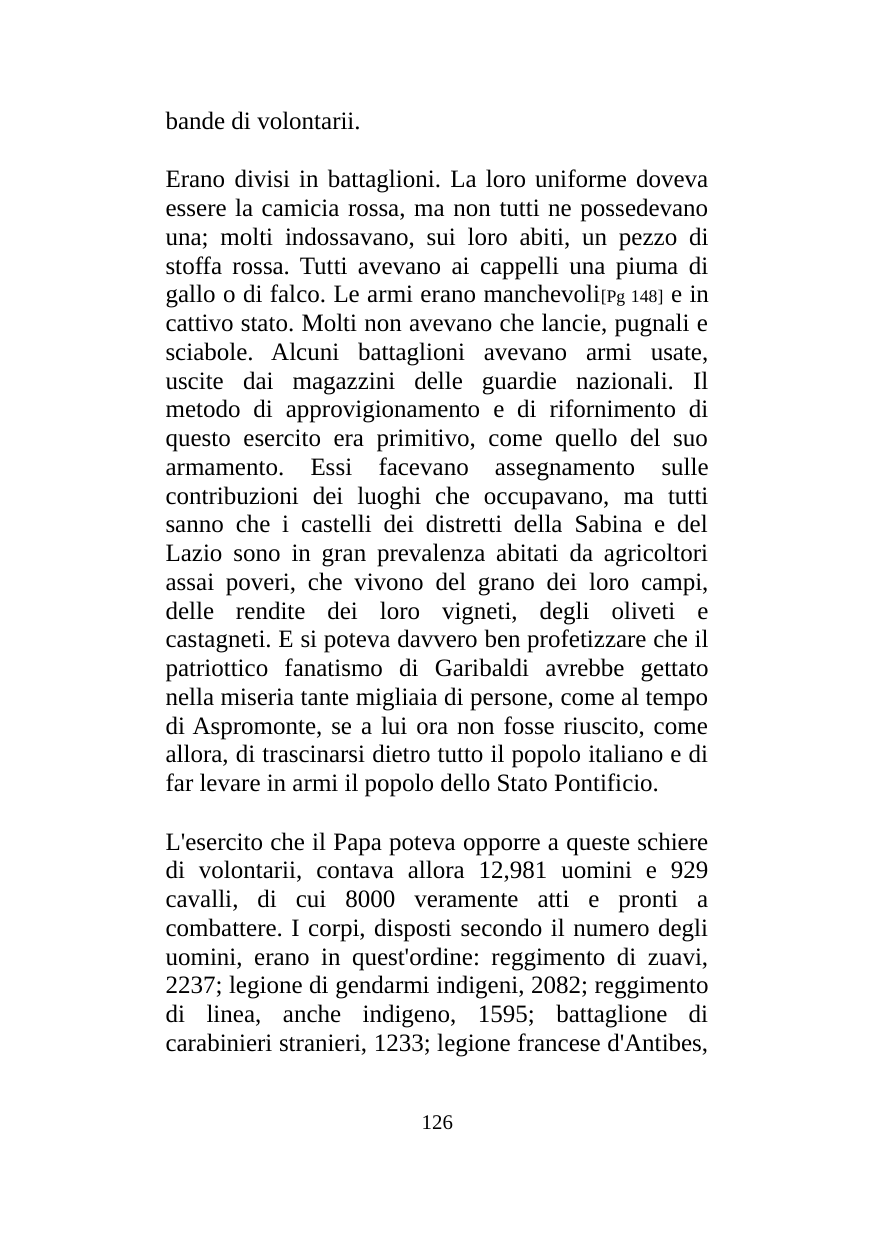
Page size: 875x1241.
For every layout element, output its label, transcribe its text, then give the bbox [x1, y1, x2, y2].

text bande di volontarii. [165, 106, 709, 135]
text L'esercito che il Papa poteva opporre a queste schiere di volontarii, contava allora 12,981 uomini e 929 cavalli, di cui 8000 veramente atti e pronti a combattere. I corpi, disposti secondo il numero degli uomini, erano in quest'ordine: reggimento di zuavi, 2237; legione di gendarmi indigeni, 2082; reggimento di linea, anche indigeno, 1595; battaglione di carabinieri stranieri, 1233; legione francese d'Antibes, [165, 827, 709, 1057]
text Erano divisi in battaglioni. La loro uniforme doveva essere la camicia rossa, ma non tutti ne possedevano una; molti indossavano, sui loro abiti, un pezzo di stoffa rossa. Tutti avevano ai cappelli una piuma di gallo o di falco. Le armi erano manchevoli[Pg 148] e in cattivo stato. Molti non avevano che lancie, pugnali e sciabole. Alcuni battaglioni avevano armi usate, uscite dai magazzini delle guardie nazionali. Il metodo di approvigionamento e di rifornimento di questo esercito era primitivo, come quello del suo armamento. Essi facevano assegnamento sulle contribuzioni dei luoghi che occupavano, ma tutti sanno che i castelli dei distretti della Sabina e del Lazio sono in gran prevalenza abitati da agricoltori assai poveri, che vivono del grano dei loro campi, delle rendite dei loro vigneti, degli oliveti e castagneti. E si poteva davvero ben profetizzare che il patriottico fanatismo di Garibaldi avrebbe gettato nella miseria tante migliaia di persone, come al tempo di Aspromonte, se a lui ora non fosse riuscito, come allora, di trascinarsi dietro tutto il popolo italiano e di far levare in armi il popolo dello Stato Pontificio. [165, 164, 709, 797]
